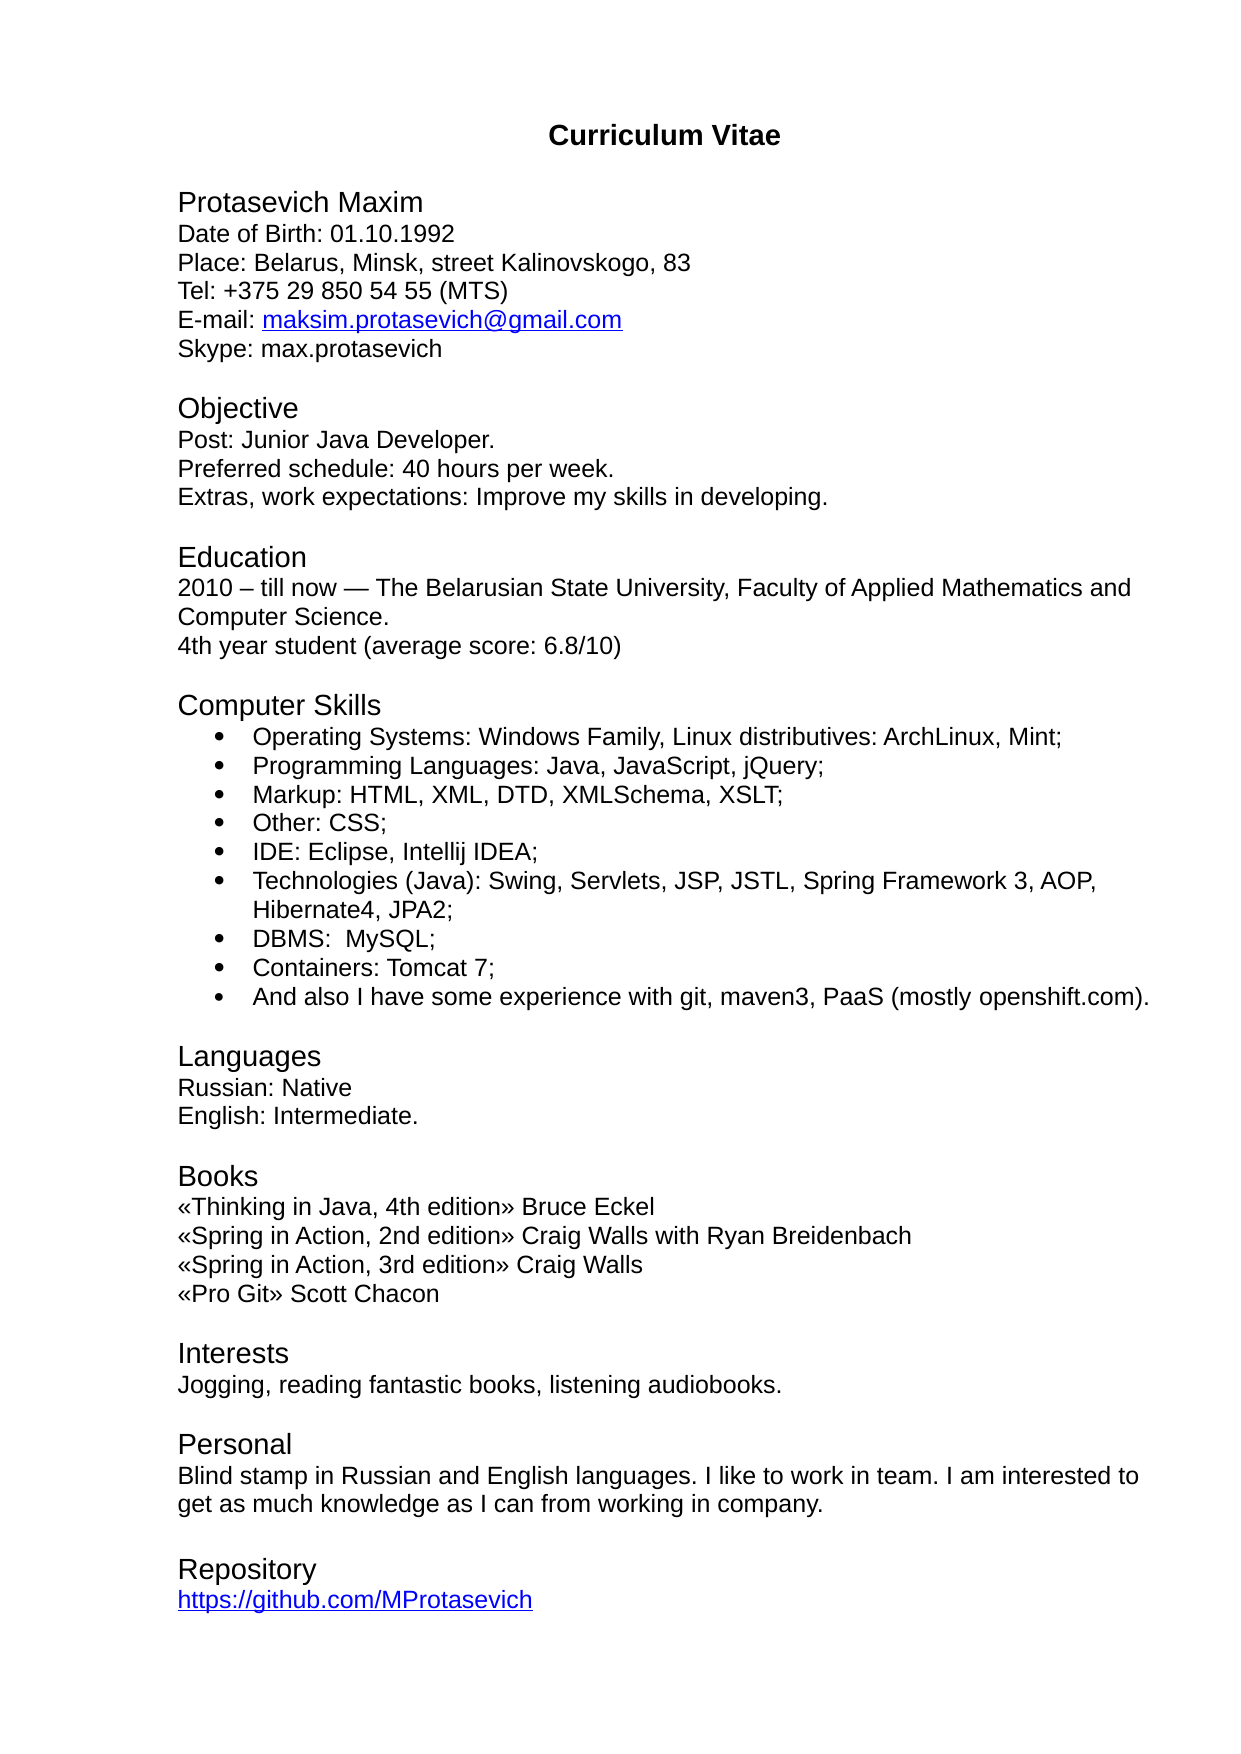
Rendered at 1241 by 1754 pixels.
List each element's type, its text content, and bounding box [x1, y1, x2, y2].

text https://github.com/MProtasevich [177, 1585, 1152, 1614]
text Interests [177, 1336, 1152, 1369]
list DBMS: MySQL; [215, 924, 1152, 953]
text Date of Birth: 01.10.1992 [177, 219, 1152, 247]
text «Spring in Action, 2nd edition» Craig Walls with Ryan Breidenbach [177, 1221, 1152, 1250]
text E-mail: maksim.protasevich@gmail.com [177, 305, 1152, 334]
text Objective [177, 391, 1152, 425]
text Jogging, reading fantastic books, listening audiobooks. [177, 1369, 1152, 1398]
list Other: CSS; [215, 808, 1152, 837]
text Education [177, 540, 1152, 573]
text Curriculum Vitae [177, 118, 1152, 152]
list IDE: Eclipse, Intellij IDEA; [215, 837, 1152, 866]
text 4th year student (average score: 6.8/10) [177, 631, 1152, 659]
text Russian: Native [177, 1072, 1152, 1101]
text «Spring in Action, 3rd edition» Craig Walls [177, 1250, 1152, 1278]
text English: Intermediate. [177, 1101, 1152, 1130]
text Protasevich Maxim [177, 185, 1152, 219]
text «Thinking in Java, 4th edition» Bruce Eckel [177, 1192, 1152, 1221]
text «Pro Git» Scott Chacon [177, 1278, 1152, 1307]
text Extras, work expectations: Improve my skills in developing. [177, 482, 1152, 511]
text Skype: max.protasevich [177, 334, 1152, 362]
text Blind stamp in Russian and English languages. I like to work in team. I am interested to get as much knowledge as I can from working in company. [177, 1461, 1152, 1518]
list Markup: HTML, XML, DTD, XMLSchema, XSLT; [215, 779, 1152, 808]
text Preferred schedule: 40 hours per week. [177, 453, 1152, 482]
text Post: Junior Java Developer. [177, 425, 1152, 453]
list Technologies (Java): Swing, Servlets, JSP, JSTL, Spring Framework 3, AOP, Hibernate4, JPA2; [215, 866, 1152, 924]
text Computer Skills [177, 688, 1152, 722]
text 2010 – till now — The Belarusian State University, Faculty of Applied Mathematics and Computer Science. [177, 573, 1152, 631]
text Personal [177, 1427, 1152, 1461]
text Books [177, 1159, 1152, 1192]
list Containers: Tomcat 7; [215, 953, 1152, 981]
list And also I have some experience with git, maven3, PaaS (mostly openshift.com). [215, 981, 1152, 1010]
text Repository [177, 1552, 1152, 1585]
list Operating Systems: Windows Family, Linux distributives: ArchLinux, Mint; [215, 722, 1152, 751]
list Programming Languages: Java, JavaScript, jQuery; [215, 751, 1152, 779]
text Place: Belarus, Minsk, street Kalinovskogo, 83 [177, 247, 1152, 276]
text Languages [177, 1039, 1152, 1072]
text Tel: +375 29 850 54 55 (MTS) [177, 276, 1152, 305]
